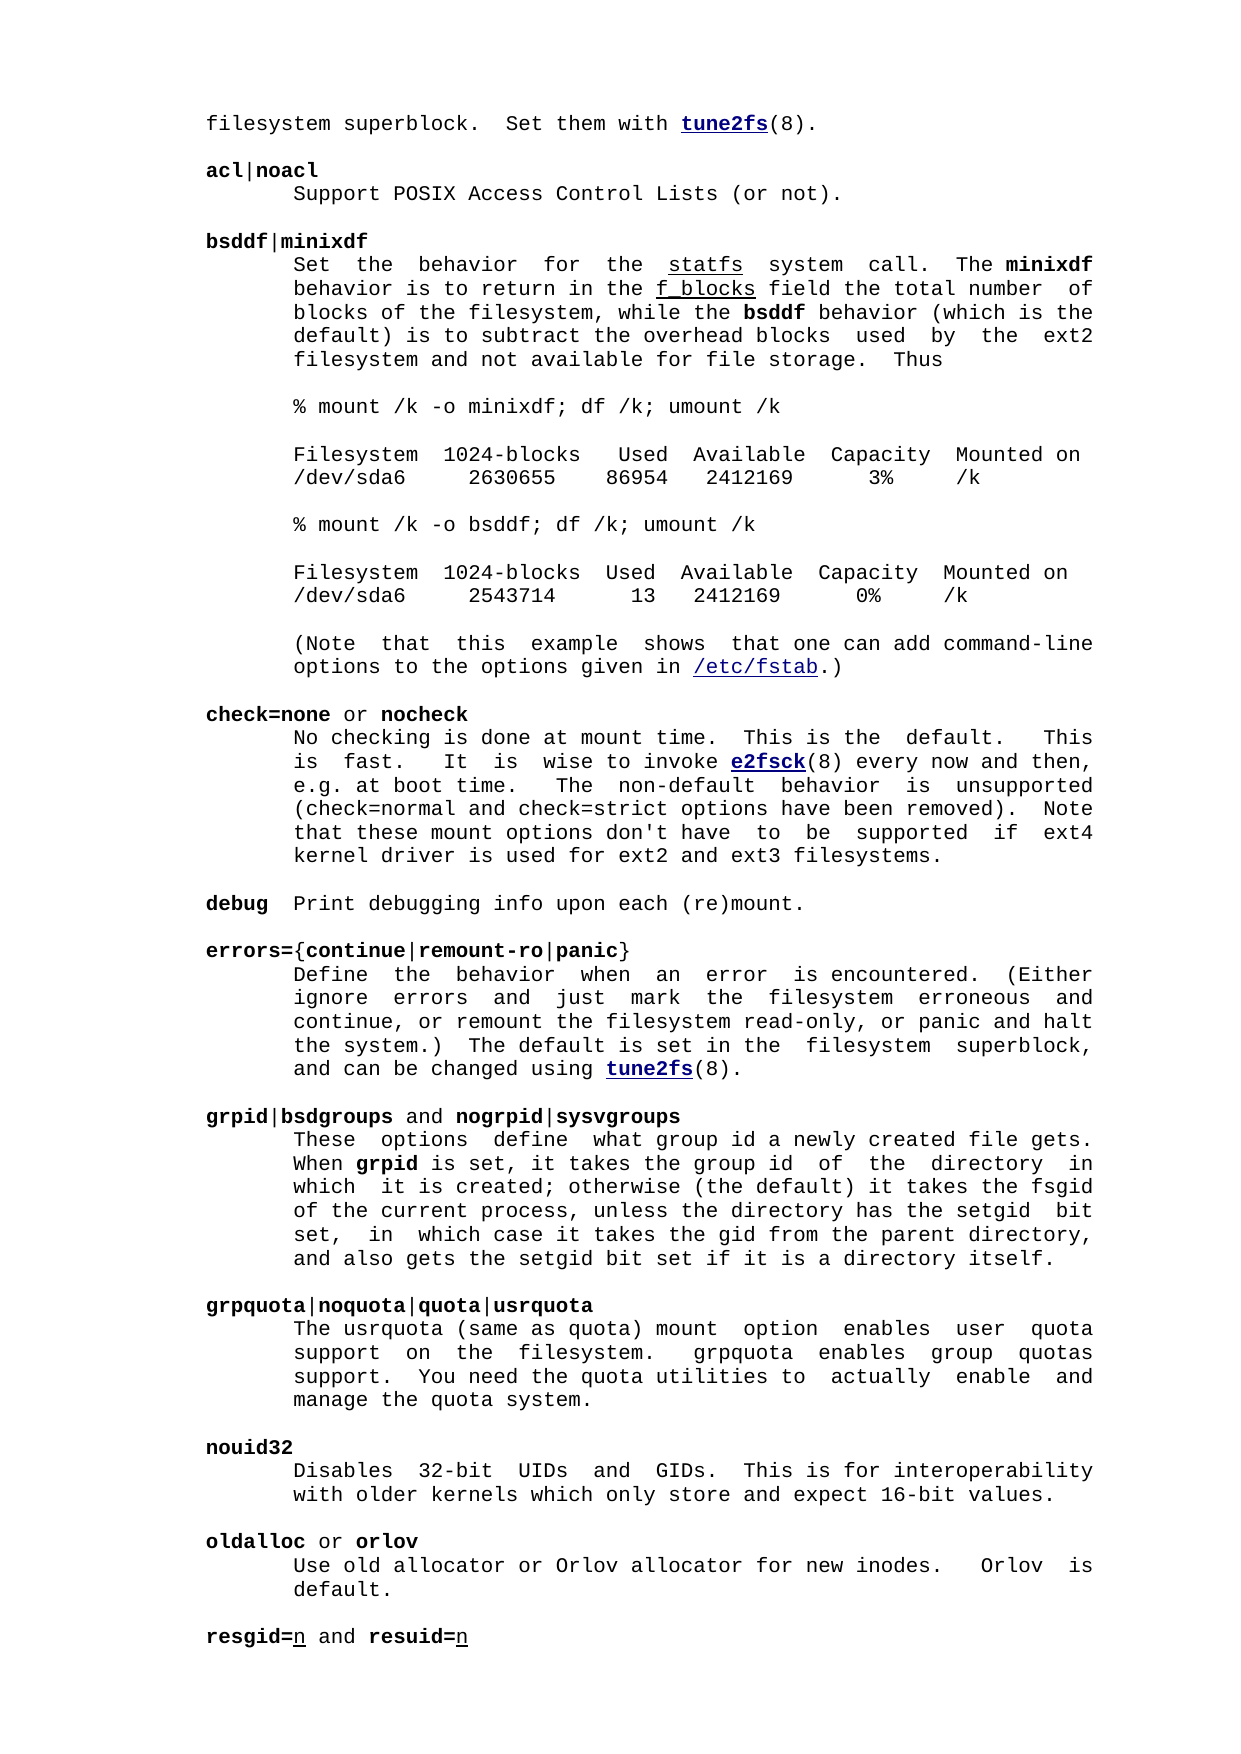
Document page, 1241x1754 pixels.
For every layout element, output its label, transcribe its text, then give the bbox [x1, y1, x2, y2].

text Use old allocator or Orlov allocator for new inodes. Orlov is [118, 1555, 1122, 1578]
text options to the options given in /etc/fstab.) [118, 656, 1122, 680]
text (Note that this example shows that one can add command-line [118, 633, 1122, 656]
text kernel driver is used for ext2 and ext3 filesystems. [118, 846, 1122, 869]
text which it is created; otherwise (the default) it takes the fsgid [118, 1177, 1122, 1200]
text nouid32 [118, 1437, 1122, 1460]
text No checking is done at mount time. This is the default. This [118, 727, 1122, 751]
text default) is to subtract the overhead blocks used by the ext2 [118, 325, 1122, 349]
text Define the behavior when an error is encountered. (Either [118, 964, 1122, 987]
text Filesystem 1024-blocks Used Available Capacity Mounted on [118, 443, 1122, 467]
text of the current process, unless the directory has the setgid bit [118, 1200, 1122, 1224]
text default. [118, 1578, 1122, 1602]
text that these mount options don't have to be supported if ext4 [118, 822, 1122, 846]
text is fast. It is wise to invoke e2fsck(8) every now and then, [118, 751, 1122, 774]
text set, in which case it takes the gid from the parent directory, [118, 1224, 1122, 1247]
text support on the filesystem. grpquota enables group quotas [118, 1342, 1122, 1366]
text /dev/sda6 2630655 86954 2412169 3% /k [118, 467, 1122, 491]
text with older kernels which only store and expect 16-bit values. [118, 1484, 1122, 1508]
text manage the quota system. [118, 1389, 1122, 1413]
text oldalloc or orlov [118, 1531, 1122, 1555]
text grpid|bsdgroups and nogrpid|sysvgroups [118, 1106, 1122, 1129]
text acl|noacl [118, 160, 1122, 183]
text errors={continue|remount-ro|panic} [118, 940, 1122, 964]
text These options define what group id a newly created file gets. [118, 1129, 1122, 1153]
text When grpid is set, it takes the group id of the directory in [118, 1153, 1122, 1177]
text ignore errors and just mark the filesystem erroneous and [118, 987, 1122, 1011]
text support. You need the quota utilities to actually enable and [118, 1366, 1122, 1389]
text Set the behavior for the statfs system call. The minixdf [118, 254, 1122, 278]
text /dev/sda6 2543714 13 2412169 0% /k [118, 585, 1122, 609]
text Disables 32-bit UIDs and GIDs. This is for interoperability [118, 1460, 1122, 1484]
text blocks of the filesystem, while the bsddf behavior (which is the [118, 302, 1122, 325]
text check=none or nocheck [118, 704, 1122, 727]
text and can be changed using tune2fs(8). [118, 1058, 1122, 1082]
text debug Print debugging info upon each (re)mount. [118, 893, 1122, 916]
text The usrquota (same as quota) mount option enables user quota [118, 1318, 1122, 1342]
text resgid=n and resuid=n [118, 1626, 1122, 1649]
text % mount /k -o minixdf; df /k; umount /k [118, 396, 1122, 420]
text % mount /k -o bsddf; df /k; umount /k [118, 514, 1122, 538]
text behavior is to return in the f_blocks field the total number of [118, 278, 1122, 302]
text (check=normal and check=strict options have been removed). Note [118, 798, 1122, 822]
text filesystem superblock. Set them with tune2fs(8). [118, 112, 1122, 136]
text filesystem and not available for file storage. Thus [118, 349, 1122, 373]
text Support POSIX Access Control Lists (or not). [118, 183, 1122, 207]
text and also gets the setgid bit set if it is a directory itself. [118, 1247, 1122, 1271]
text Filesystem 1024-blocks Used Available Capacity Mounted on [118, 562, 1122, 585]
text e.g. at boot time. The non-default behavior is unsupported [118, 774, 1122, 798]
text continue, or remount the filesystem read-only, or panic and halt [118, 1011, 1122, 1035]
text grpquota|noquota|quota|usrquota [118, 1295, 1122, 1318]
text the system.) The default is set in the filesystem superblock, [118, 1035, 1122, 1058]
text bsddf|minixdf [118, 231, 1122, 254]
